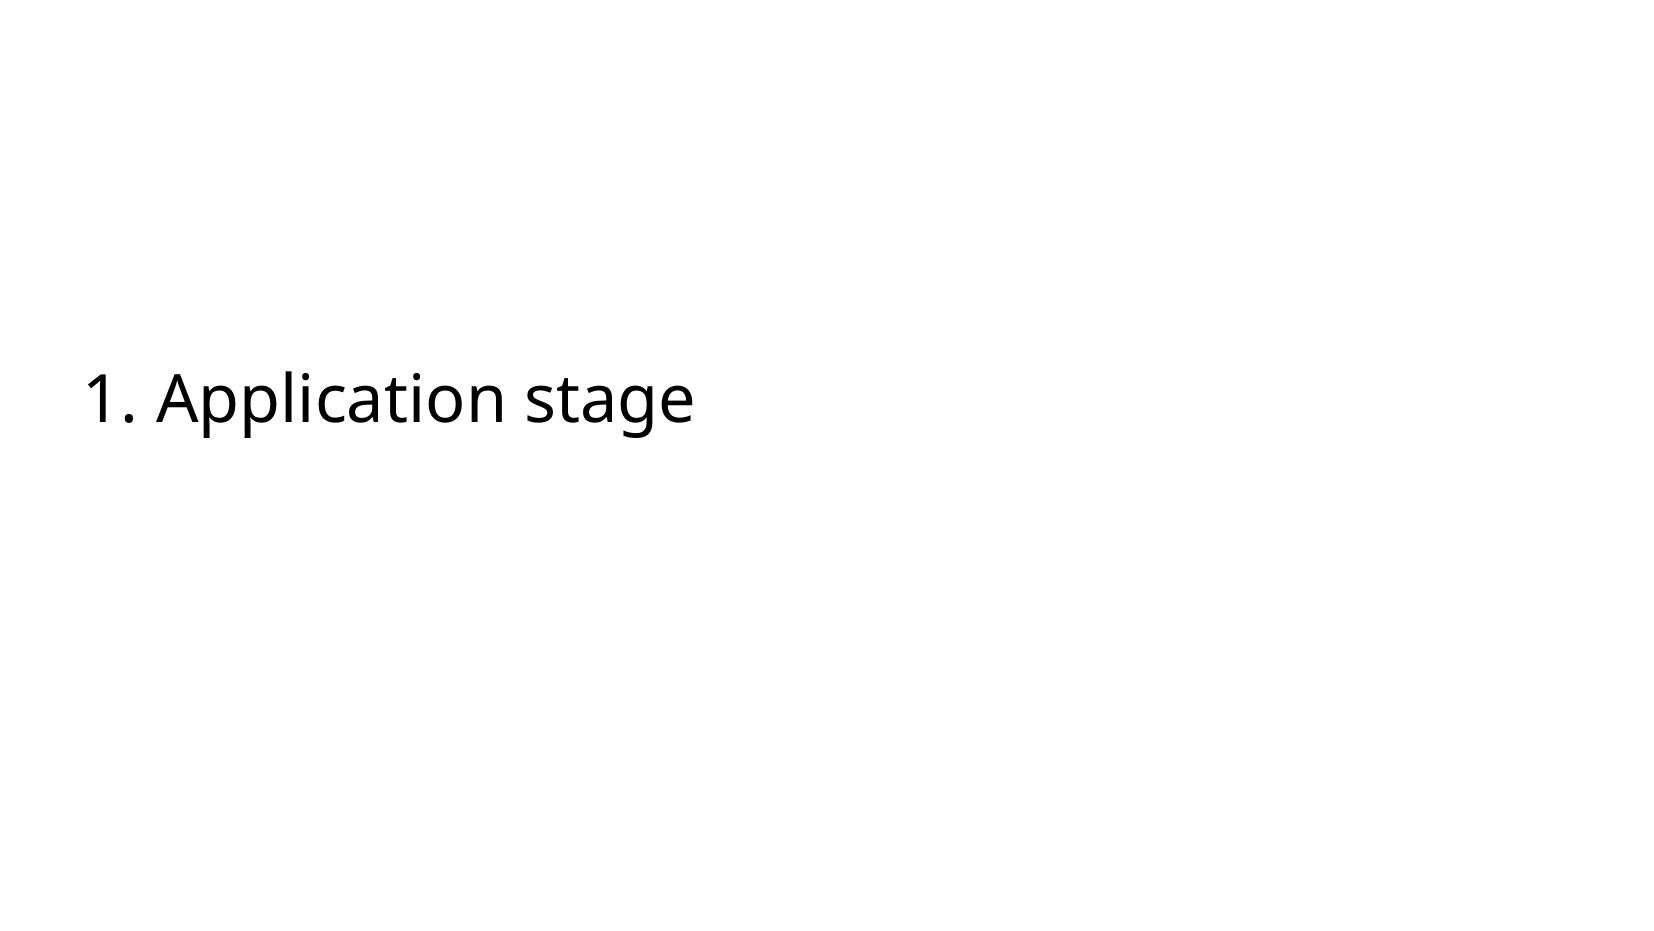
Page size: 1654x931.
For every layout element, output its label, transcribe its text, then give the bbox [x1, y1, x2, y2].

subtitle 1. Application stage [82, 37, 1571, 757]
